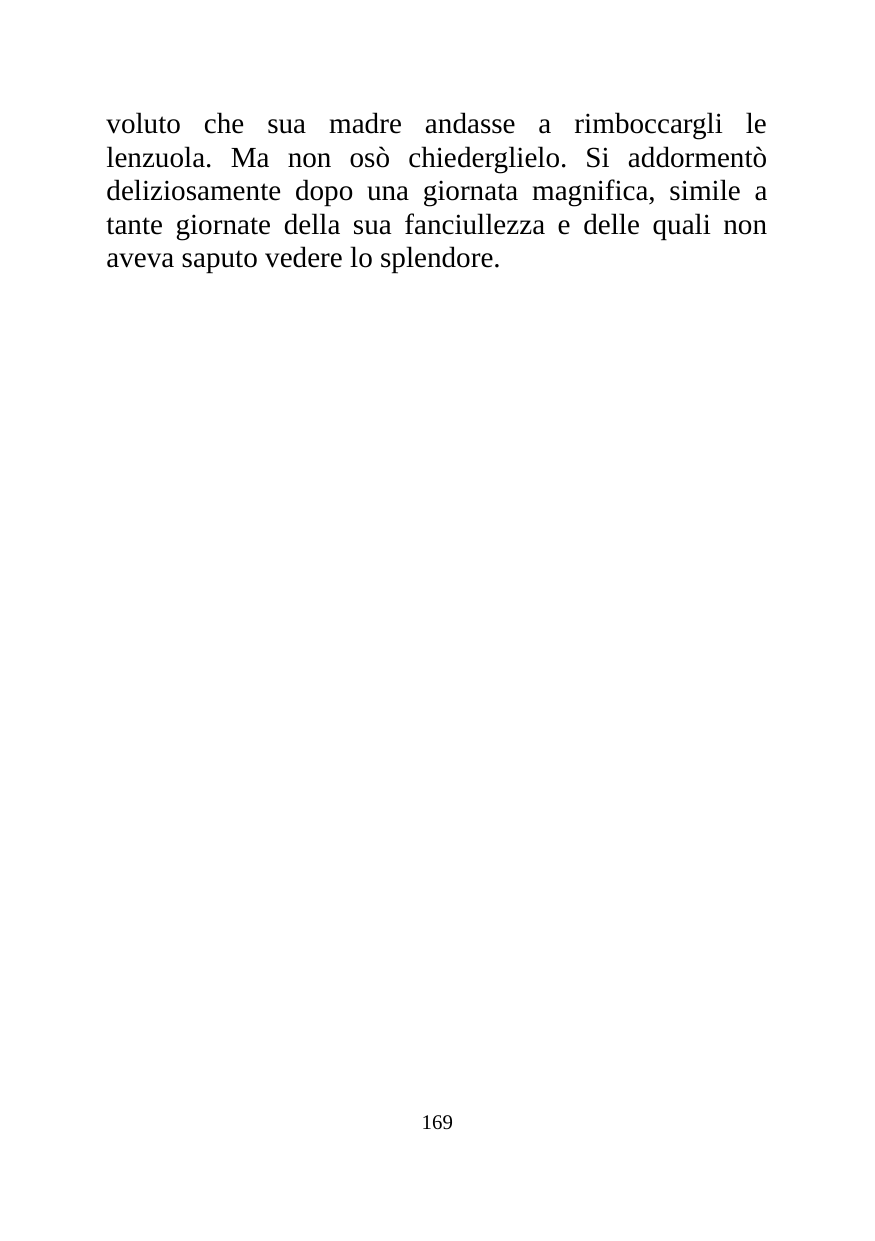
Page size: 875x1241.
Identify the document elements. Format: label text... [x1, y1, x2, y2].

text voluto che sua madre andasse a rimboccargli le lenzuola. Ma non osò chiederglielo. Si addormentò deliziosamente dopo una giornata magnifica, simile a tante giornate della sua fanciullezza e delle quali non aveva saputo vedere lo splendore. [106, 106, 768, 274]
